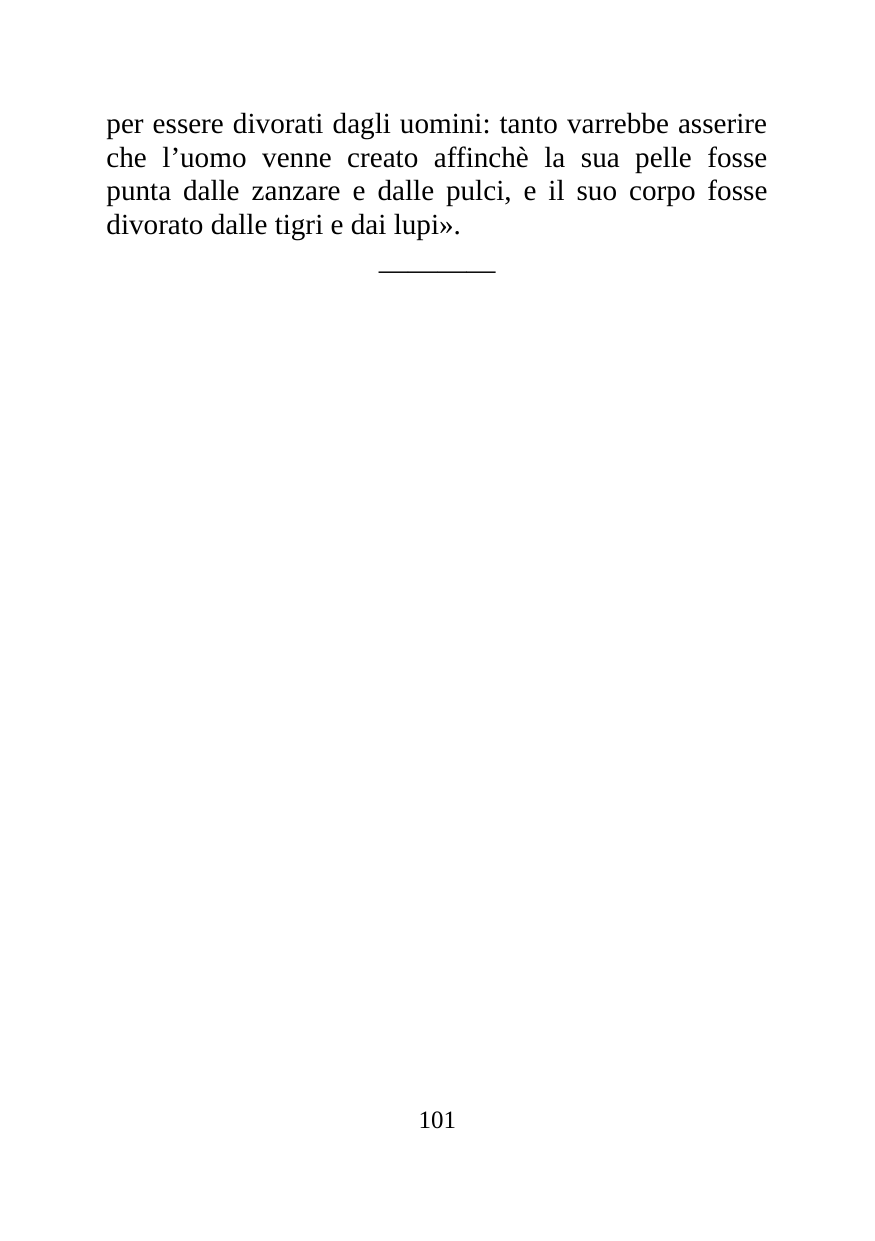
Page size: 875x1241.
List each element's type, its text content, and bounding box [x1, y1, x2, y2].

text ———— [106, 252, 768, 290]
text per essere divorati dagli uomini: tanto varrebbe asserire che l’uomo venne creato affinchè la sua pelle fosse punta dalle zanzare e dalle pulci, e il suo corpo fosse divorato dalle tigri e dai lupi». [106, 106, 768, 240]
